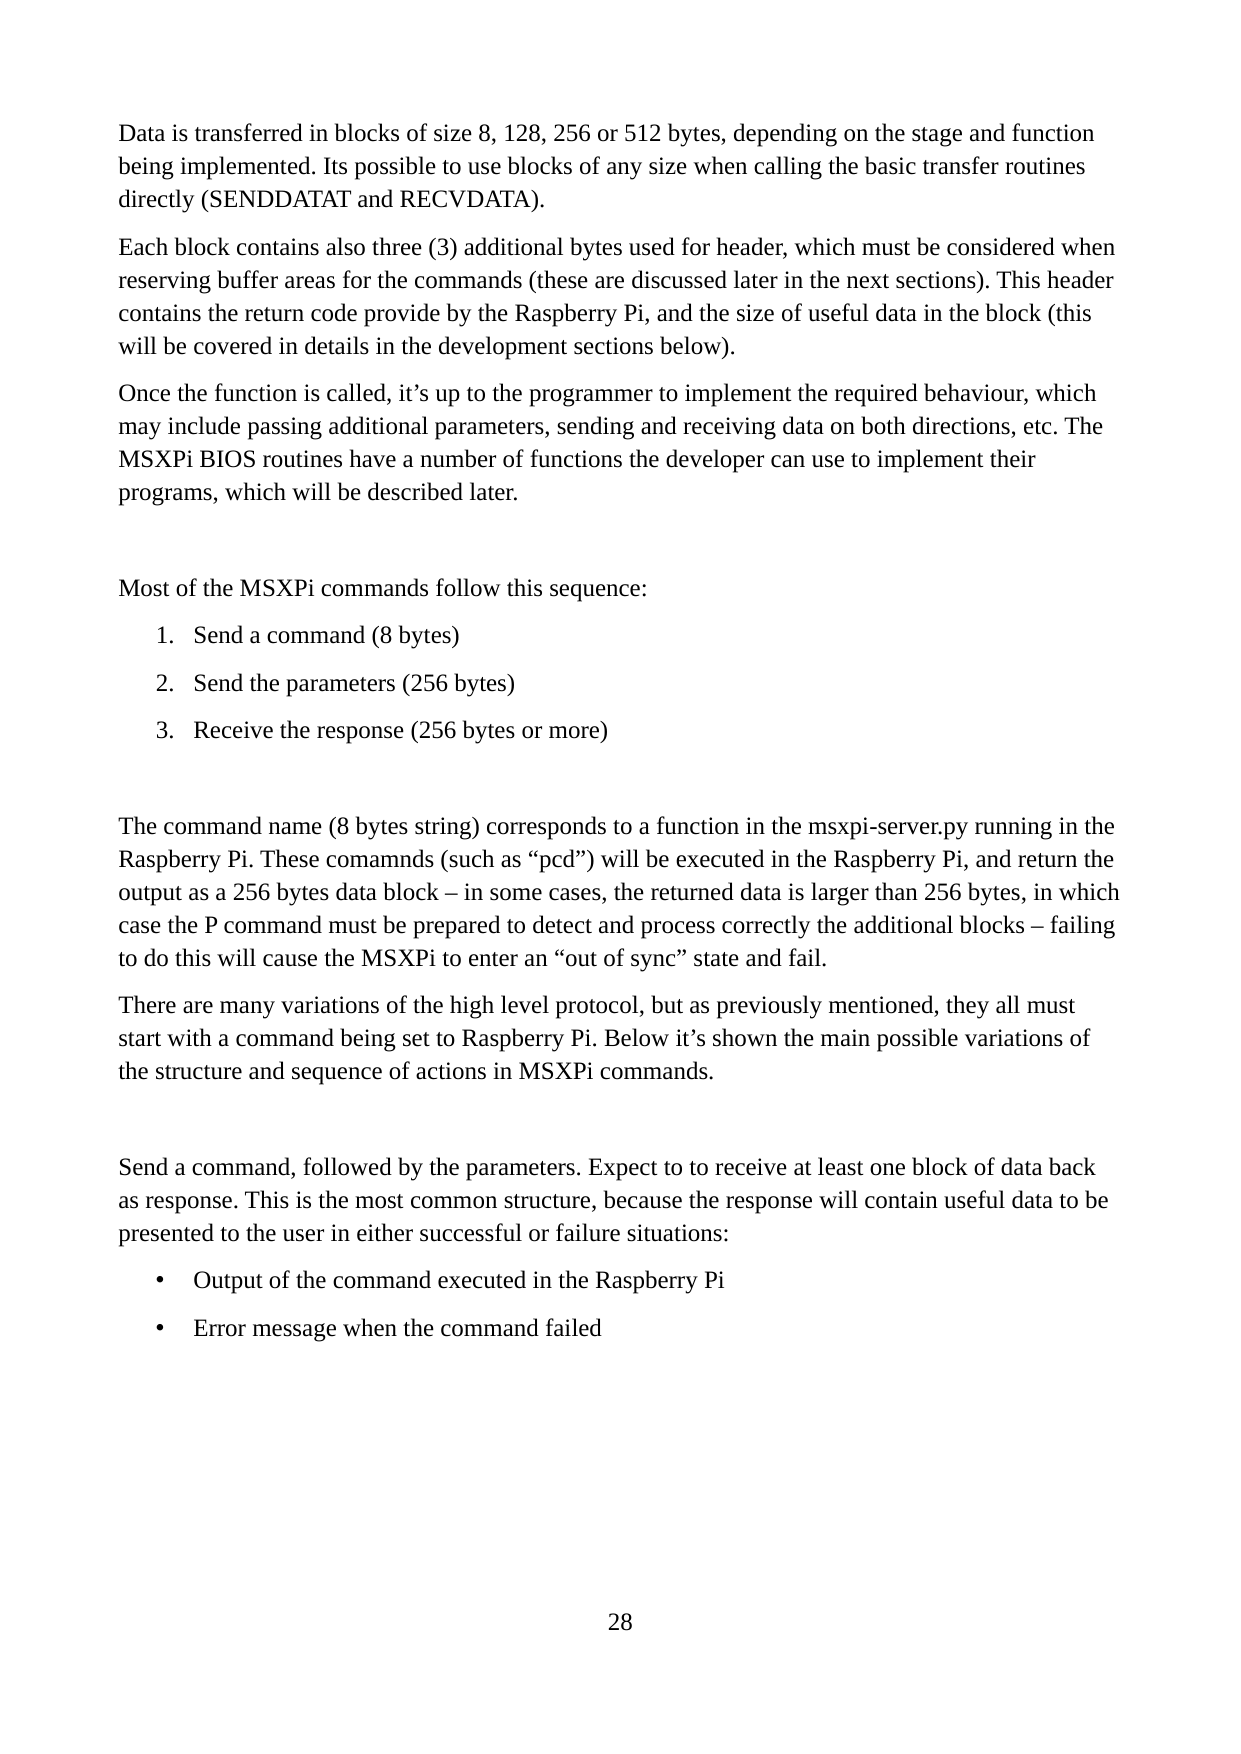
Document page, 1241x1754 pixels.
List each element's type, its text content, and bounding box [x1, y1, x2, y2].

text Most of the MSXPi commands follow this sequence: [118, 573, 1122, 601]
text The command name (8 bytes string) corresponds to a function in the msxpi-server.py running in the Raspberry Pi. These comamnds (such as “pcd”) will be executed in the Raspberry Pi, and return the output as a 256 bytes data block – in some cases, the returned data is larger than 256 bytes, in which case the P command must be prepared to detect and process correctly the additional blocks – failing to do this will cause the MSXPi to enter an “out of sync” state and fail. [118, 811, 1122, 972]
list Output of the command executed in the Raspberry Pi [156, 1265, 1122, 1294]
list Send a command (8 bytes) [156, 620, 1122, 649]
list Send the parameters (256 bytes) [156, 668, 1122, 697]
text There are many variations of the high level protocol, but as previously mentioned, they all must start with a command being set to Raspberry Pi. Below it’s shown the main possible variations of the structure and sequence of actions in MSXPi commands. [118, 990, 1122, 1085]
text Data is transferred in blocks of size 8, 128, 256 or 512 bytes, depending on the stage and function being implemented. Its possible to use blocks of any size when calling the basic transfer routines directly (SENDDATAT and RECVDATA). [118, 118, 1122, 213]
list Receive the response (256 bytes or more) [156, 716, 1122, 744]
text Once the function is called, it’s up to the programmer to implement the required behaviour, which may include passing additional parameters, sending and receiving data on both directions, etc. The MSXPi BIOS routines have a number of functions the developer can use to implement their programs, which will be described later. [118, 378, 1122, 506]
text Send a command, followed by the parameters. Expect to to receive at least one block of data back as response. This is the most common structure, because the response will contain useful data to be presented to the user in either successful or failure situations: [118, 1152, 1122, 1246]
list Error message when the command failed [156, 1313, 1122, 1342]
text Each block contains also three (3) additional bytes used for header, which must be considered when reserving buffer areas for the commands (these are discussed later in the next sections). This header contains the return code provide by the Raspberry Pi, and the size of useful data in the block (this will be covered in details in the development sections below). [118, 232, 1122, 359]
